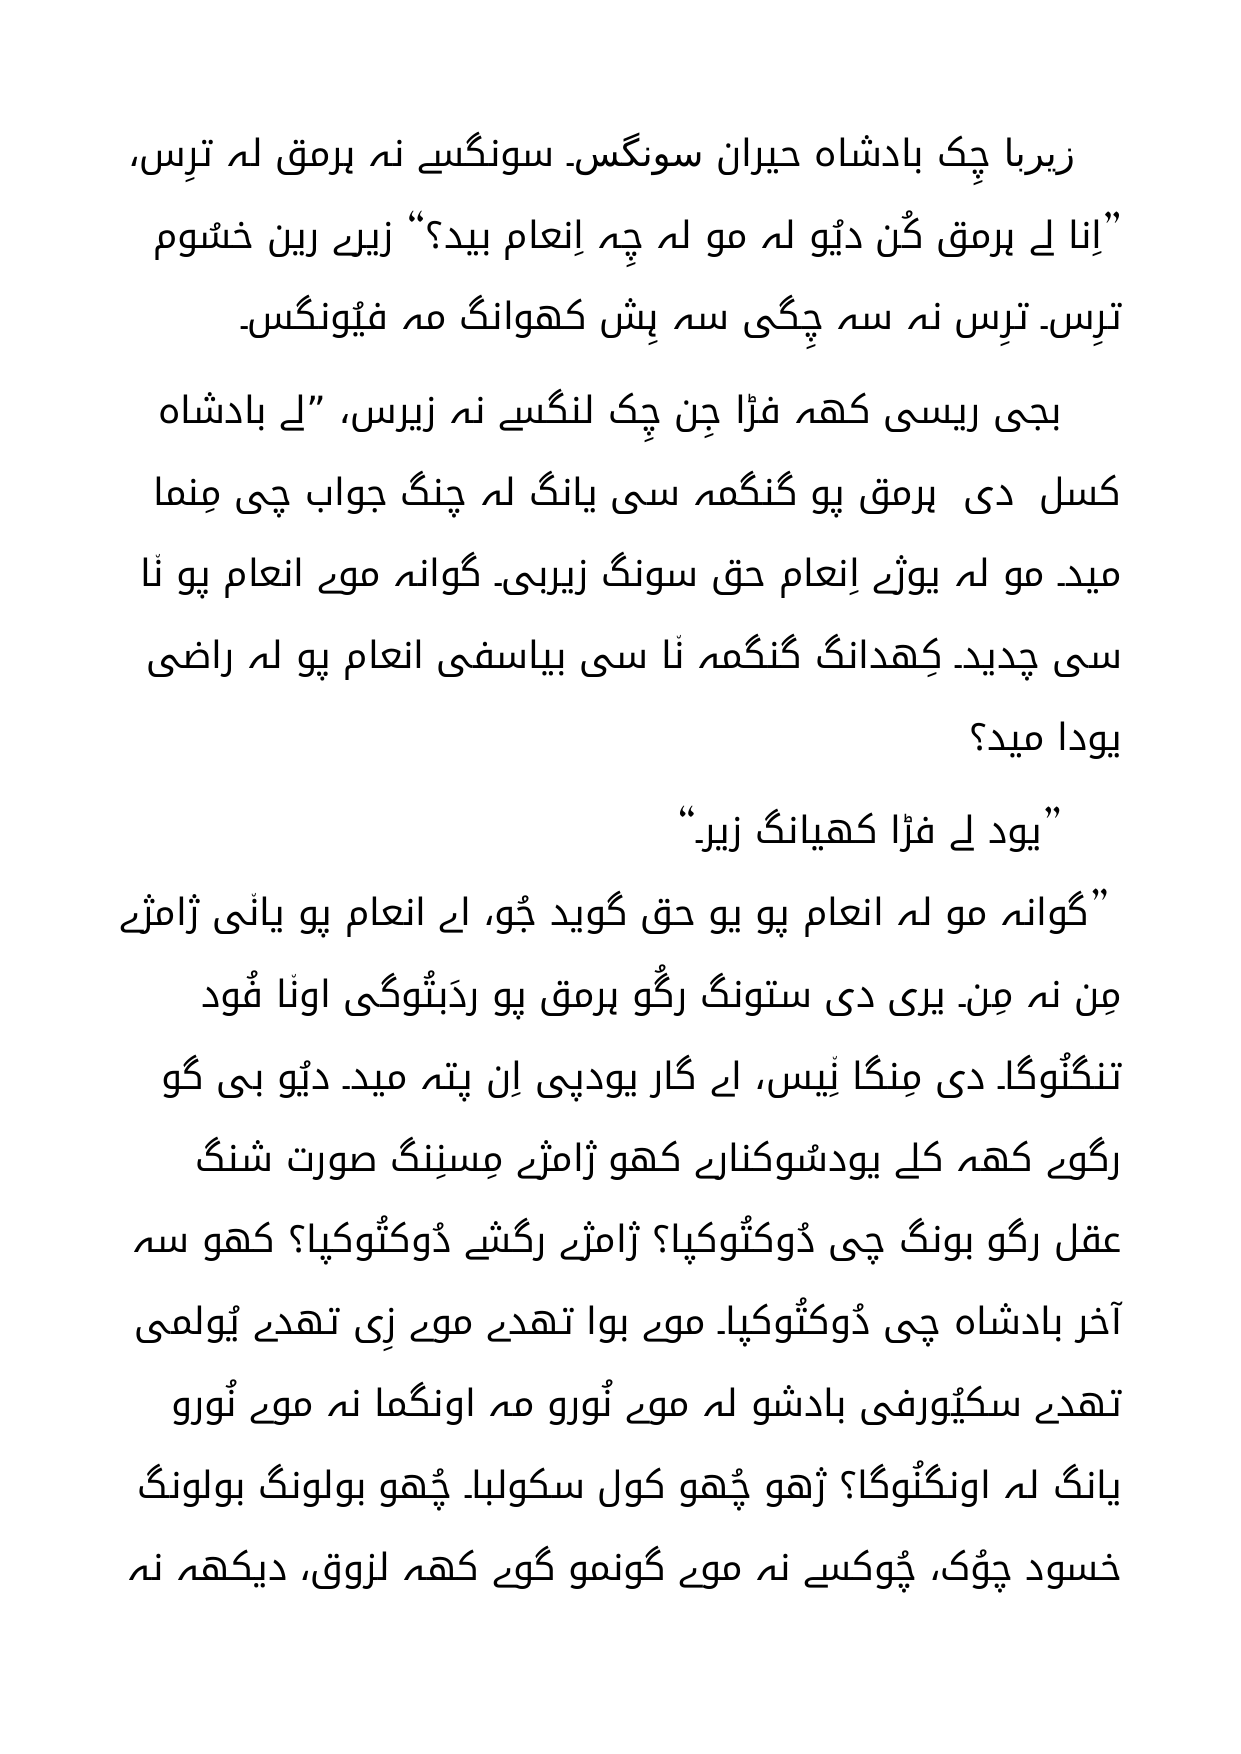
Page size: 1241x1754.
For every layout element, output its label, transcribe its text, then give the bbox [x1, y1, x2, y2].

text زیربا چِک بادشاہ حیران سونگس۔ سونگسے نہ ہرمق لہ ترِس، ”اِنا لے ہرمق کُن دیُو لہ مو لہ چِہ اِنعام بید؟“ زیرے رین خسُوم ترِس۔ ترِس نہ سہ چِگی سہ ہِش کھوانگ مہ فیُونگس۔ [118, 118, 1122, 353]
text بجی ریسی کھہ فڑا جِن چِک لنگسے نہ زیرس، ”لے بادشاہ کسل دی ہرمق پو گنگمہ سی یانگ لہ چنگ جواب چی مِنما مید۔ مو لہ یوژے اِنعام حق سونگ زیربی۔ گوانہ موے انعام پو ن٘ا سی چدید۔ کِھدانگ گنگمہ ن٘ا سی بیاسفی انعام پو لہ راضی یودا مید؟ [118, 375, 1122, 773]
text ”یود لے فڑا کھیانگ زیر۔“ ”گوانہ مو لہ انعام پو یو حق گوید جُو، اے انعام پو یان٘ی ژامژے مِن نہ مِن۔ یری دی ستونگ رگُو ہرمق پو ردَبتُوگی اون٘ا فُود تنگنُوگا۔ دی مِنگا نِ٘یس، اے گار یودپی اِن پتہ مید۔ دیُو بی گو رگوے کھہ کلے یودسُوکنارے کھو ژامژے مِسنِنگ صورت شنگ عقل رگو بونگ چی دُوکتُوکپا؟ ژامژے رگشے دُوکتُوکپا؟ کھو سہ آخر بادشاہ چی دُوکتُوکپا۔ موے بوا تھدے موے زِی تھدے یُولمی تھدے سکیُورفی بادشو لہ موے نُورو مہ اونگما نہ موے نُورو یانگ لہ اونگنُوگا؟ ژھو چُھو کول سکولبا۔ چُھو بولونگ بولونگ خسود چوُک، چُوکسے نہ موے گونمو گوے کھہ لزوق، دیکھہ نہ [118, 796, 1122, 1603]
